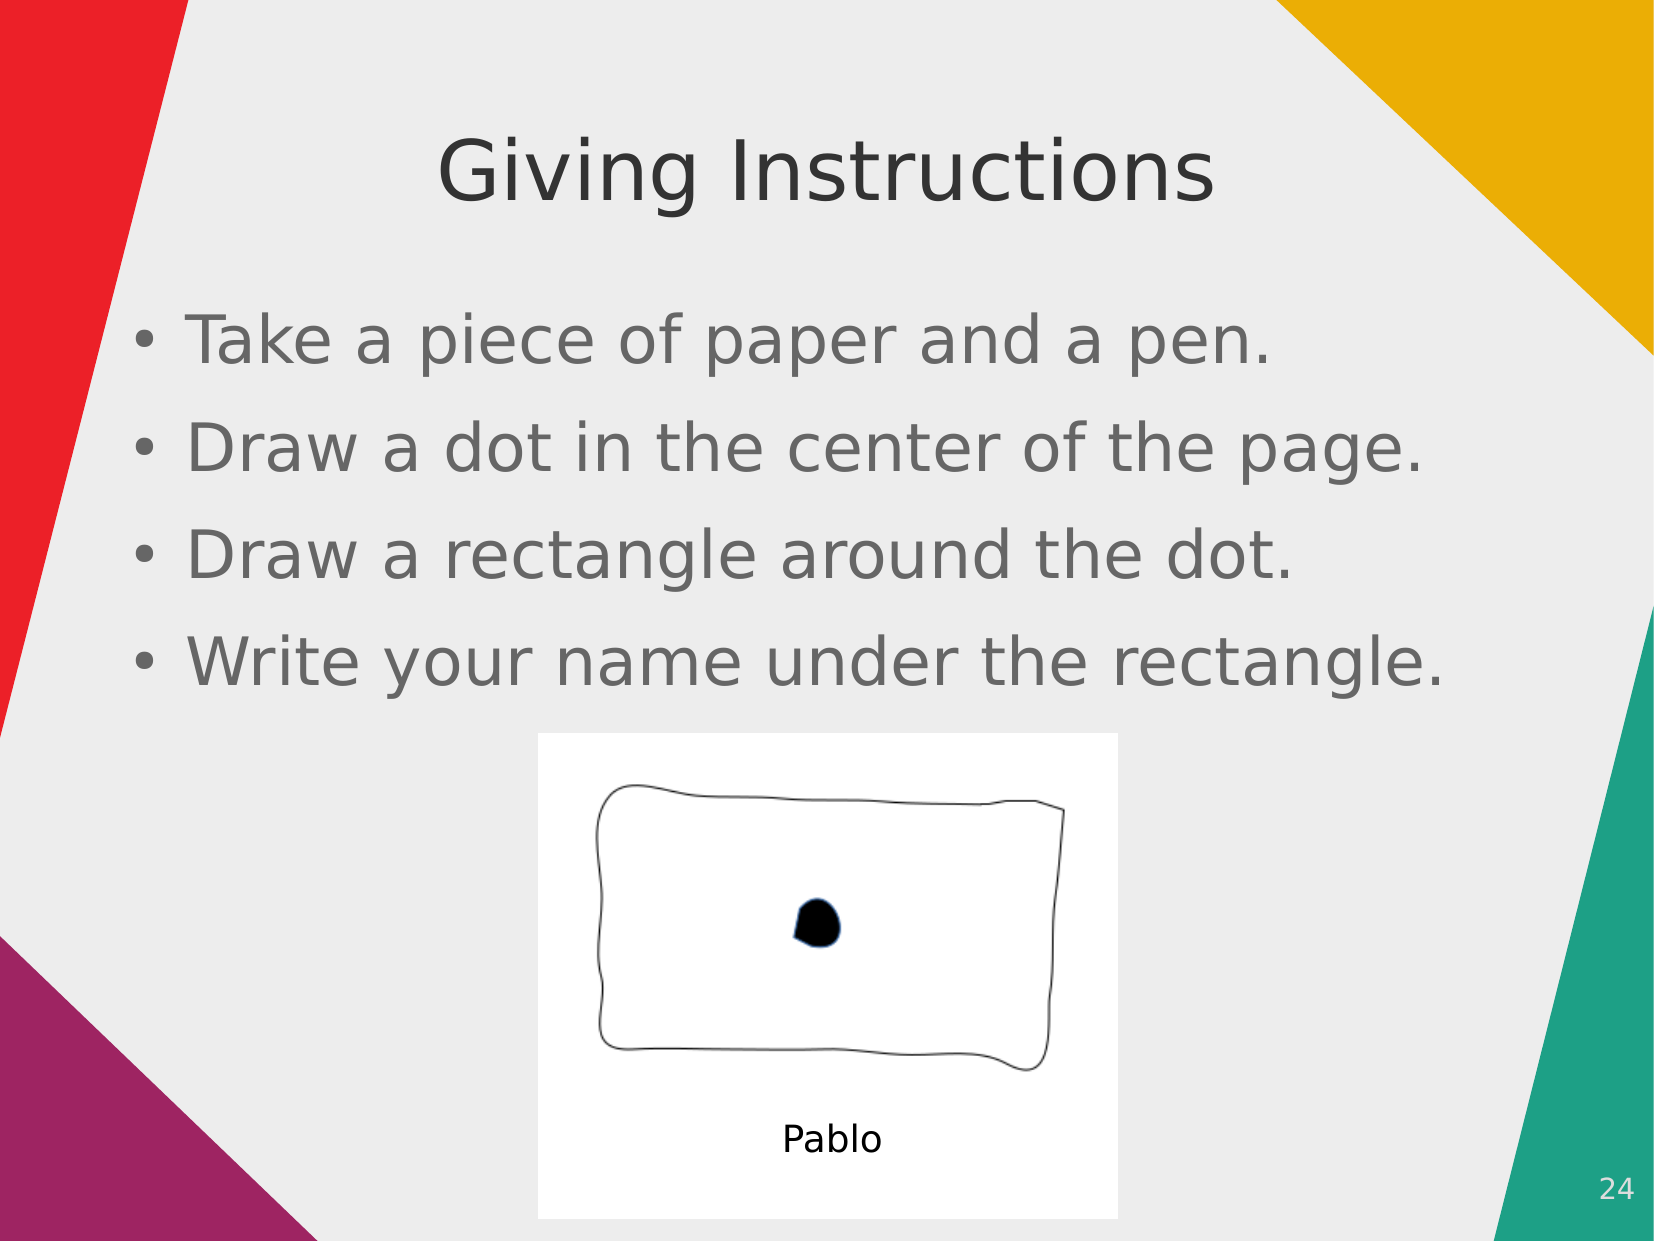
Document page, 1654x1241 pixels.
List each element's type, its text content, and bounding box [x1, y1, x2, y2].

list Take a piece of paper and a pen. Draw a dot in the center of the page. Draw a rectangle around the dot. Write your name under the rectangle. [114, 302, 1539, 1033]
picture [538, 733, 1118, 1219]
text_box Pablo [585, 1080, 1081, 1201]
title Giving Instructions [114, 73, 1539, 271]
